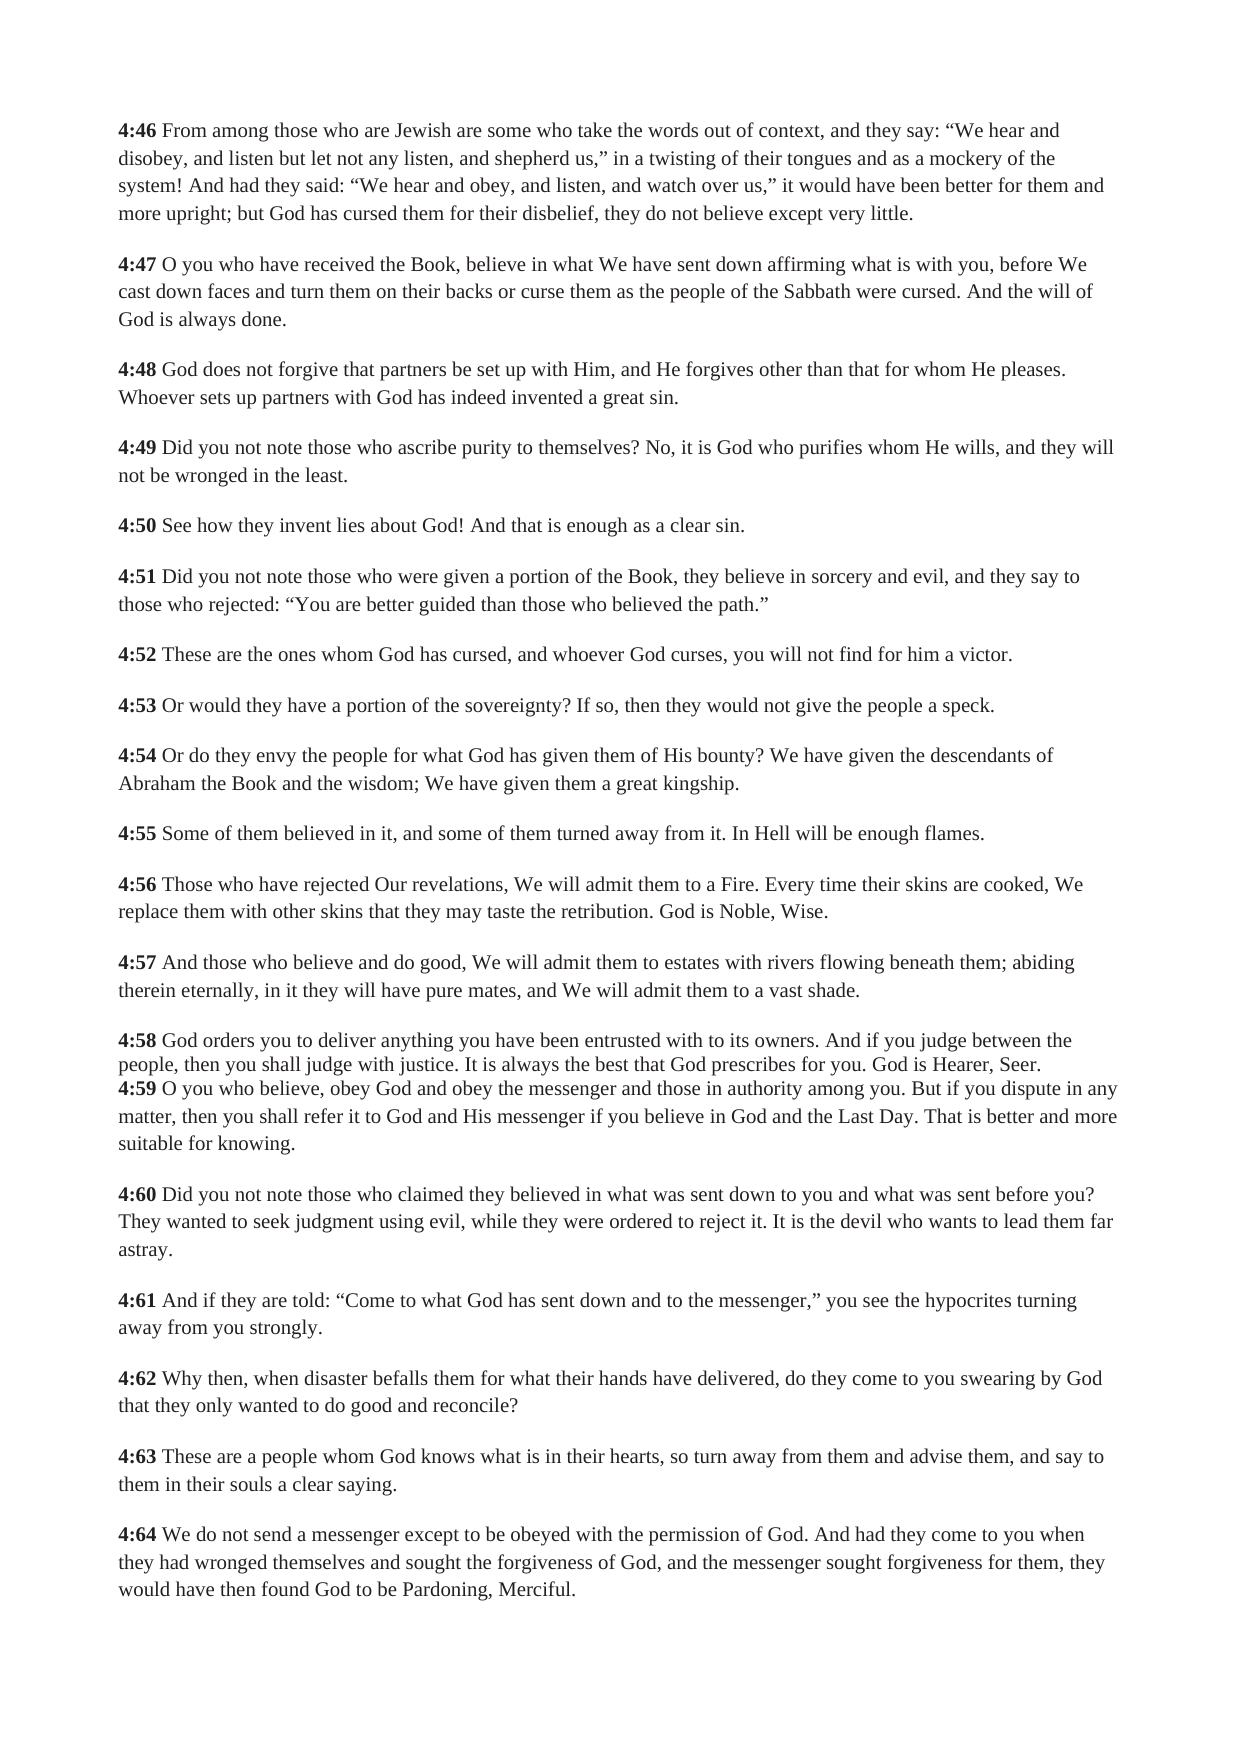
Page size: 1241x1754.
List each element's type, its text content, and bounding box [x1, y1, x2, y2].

text 4:51 Did you not note those who were given a portion of the Book, they believe in sorcery and evil, and they say to those who rejected: “You are better guided than those who believed the path.” [118, 564, 1122, 616]
text 4:64 We do not send a messenger except to be obeyed with the permission of God. And had they come to you when they had wronged themselves and sought the forgiveness of God, and the messenger sought forgiveness for them, they would have then found God to be Pardoning, Merciful. [118, 1522, 1122, 1601]
text 4:61 And if they are told: “Come to what God has sent down and to the messenger,” you see the hypocrites turning away from you strongly. [118, 1288, 1122, 1339]
text 4:59 O you who believe, obey God and obey the messenger and those in authority among you. But if you dispute in any matter, then you shall refer it to God and His messenger if you believe in God and the Last Day. That is better and more suitable for knowing. [118, 1076, 1122, 1155]
text 4:58 God orders you to deliver anything you have been entrusted with to its owners. And if you judge between the people, then you shall judge with justice. It is always the best that God prescribes for you. God is Hearer, Seer. [118, 1028, 1122, 1076]
text 4:56 Those who have rejected Our revelations, We will admit them to a Fire. Every time their skins are cooked, We replace them with other skins that they may taste the retribution. God is Noble, Wise. [118, 872, 1122, 923]
text 4:62 Why then, when disaster befalls them for what their hands have delivered, do they come to you swearing by God that they only wanted to do good and reconcile? [118, 1366, 1122, 1417]
text 4:57 And those who believe and do good, We will admit them to estates with rivers flowing beneath them; abiding therein eternally, in it they will have pure mates, and We will admit them to a vast shade. [118, 950, 1122, 1002]
text 4:60 Did you not note those who claimed they believed in what was sent down to you and what was sent before you? They wanted to seek judgment using evil, while they were ordered to reject it. It is the devil who wants to lead them far astray. [118, 1182, 1122, 1261]
text 4:63 These are a people whom God knows what is in their hearts, so turn away from them and advise them, and say to them in their souls a clear saying. [118, 1444, 1122, 1496]
text 4:53 Or would they have a portion of the sovereignty? If so, then they would not give the people a speck. [118, 693, 1122, 717]
text 4:54 Or do they envy the people for what God has given them of His bounty? We have given the descendants of Abraham the Book and the wisdom; We have given them a great kingship. [118, 743, 1122, 795]
text 4:52 These are the ones whom God has cursed, and whoever God curses, you will not find for him a victor. [118, 642, 1122, 666]
text 4:49 Did you not note those who ascribe purity to themselves? No, it is God who purifies whom He wills, and they will not be wronged in the least. [118, 435, 1122, 487]
text 4:48 God does not forgive that partners be set up with Him, and He forgives other than that for whom He pleases. Whoever sets up partners with God has indeed invented a great sin. [118, 357, 1122, 409]
text 4:50 See how they invent lies about God! And that is enough as a clear sin. [118, 513, 1122, 537]
text 4:55 Some of them believed in it, and some of them turned away from it. In Hell will be enough flames. [118, 821, 1122, 845]
text 4:47 O you who have received the Book, believe in what We have sent down affirming what is with you, before We cast down faces and turn them on their backs or curse them as the people of the Sabbath were cursed. And the will of God is always done. [118, 251, 1122, 331]
text 4:46 From among those who are Jewish are some who take the words out of context, and they say: “We hear and disobey, and listen but let not any listen, and shepherd us,” in a twisting of their tongues and as a mockery of the system! And had they said: “We hear and obey, and listen, and watch over us,” it would have been better for them and more upright; but God has cursed them for their disbelief, they do not believe except very little. [118, 118, 1122, 225]
